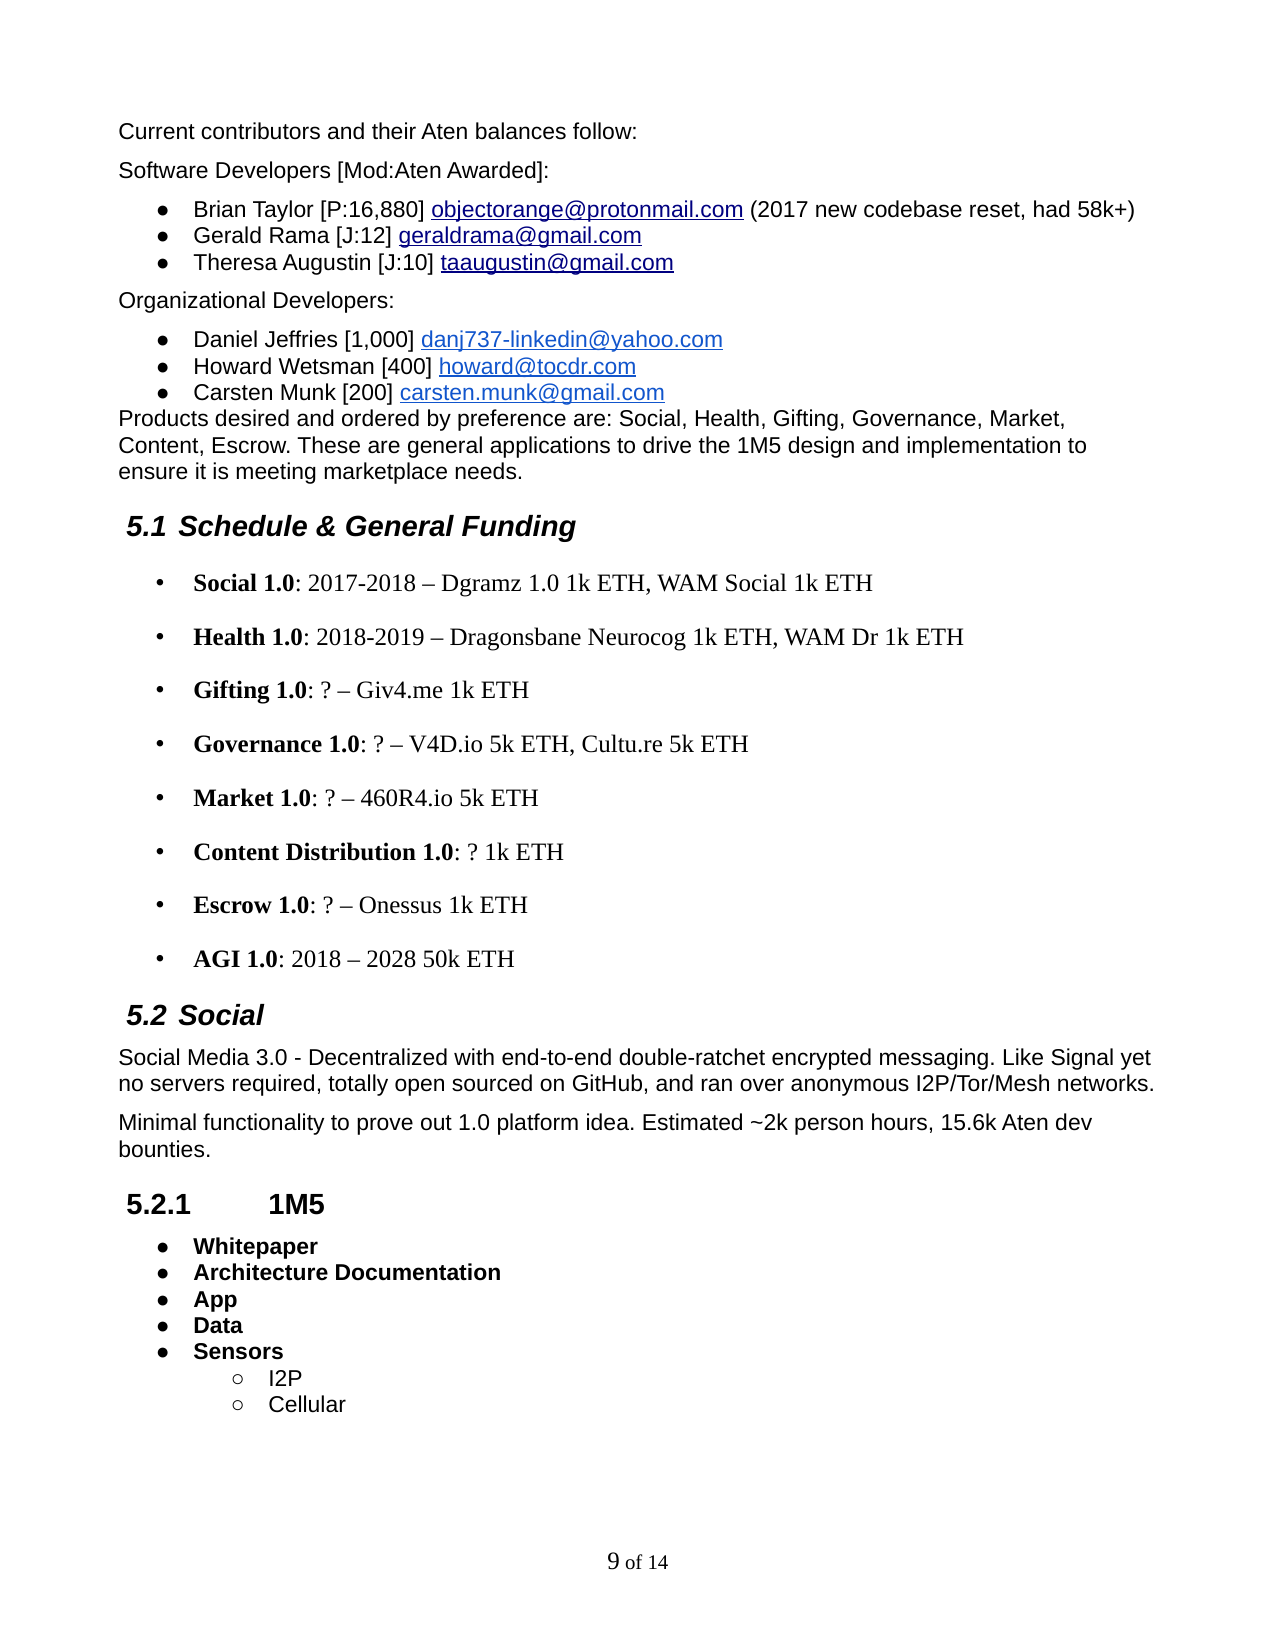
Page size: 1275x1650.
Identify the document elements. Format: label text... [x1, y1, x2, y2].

list Theresa Augustin [J:10] taaugustin@gmail.com [156, 248, 1157, 275]
list Howard Wetsman [400] howard@tocdr.com [156, 353, 1157, 379]
list App [156, 1286, 1157, 1312]
list Daniel Jeffries [1,000] danj737-linkedin@yahoo.com [156, 326, 1157, 353]
list Sensors [156, 1338, 1157, 1365]
list Whitepaper [156, 1233, 1157, 1259]
list Carsten Munk [200] carsten.munk@gmail.com [156, 379, 1157, 405]
text Minimal functionality to prove out 1.0 platform idea. Estimated ~2k person hours, 15.6k Aten dev bounties. [118, 1109, 1157, 1162]
list Governance 1.0: ? – V4D.io 5k ETH, Cultu.re 5k ETH [156, 729, 1157, 758]
text Software Developers [Mod:Aten Awarded]: [118, 157, 1157, 183]
text Social Media 3.0 - Decentralized with end-to-end double-ratchet encrypted messaging. Like Signal yet no servers required, totally open sourced on GitHub, and ran over anonymous I2P/Tor/Mesh networks. [118, 1044, 1157, 1097]
text Organizational Developers: [118, 287, 1157, 314]
list I2P [231, 1365, 1157, 1391]
list Gerald Rama [J:12] geraldrama@gmail.com [156, 222, 1157, 248]
subtitle Social [118, 998, 1157, 1031]
subtitle Schedule & General Funding [118, 509, 1157, 543]
list Content Distribution 1.0: ? 1k ETH [156, 837, 1157, 865]
list Data [156, 1312, 1157, 1338]
text Products desired and ordered by preference are: Social, Health, Gifting, Governance, Market, Content, Escrow. These are general applications to drive the 1M5 design and implementation to ensure it is meeting marketplace needs. [118, 405, 1157, 484]
list Health 1.0: 2018-2019 – Dragonsbane Neurocog 1k ETH, WAM Dr 1k ETH [156, 622, 1157, 650]
list Escrow 1.0: ? – Onessus 1k ETH [156, 890, 1157, 919]
list Gifting 1.0: ? – Giv4.me 1k ETH [156, 675, 1157, 704]
list Market 1.0: ? – 460R4.io 5k ETH [156, 783, 1157, 812]
list Brian Taylor [P:16,880] objectorange@protonmail.com (2017 new codebase reset, had 58k+) [156, 196, 1157, 222]
text Current contributors and their Aten balances follow: [118, 118, 1157, 144]
list Cellular [231, 1391, 1157, 1417]
list AGI 1.0: 2018 – 2028 50k ETH [156, 944, 1157, 973]
subtitle 1M5 [118, 1187, 1157, 1220]
list Social 1.0: 2017-2018 – Dgramz 1.0 1k ETH, WAM Social 1k ETH [156, 568, 1157, 597]
list Architecture Documentation [156, 1259, 1157, 1286]
